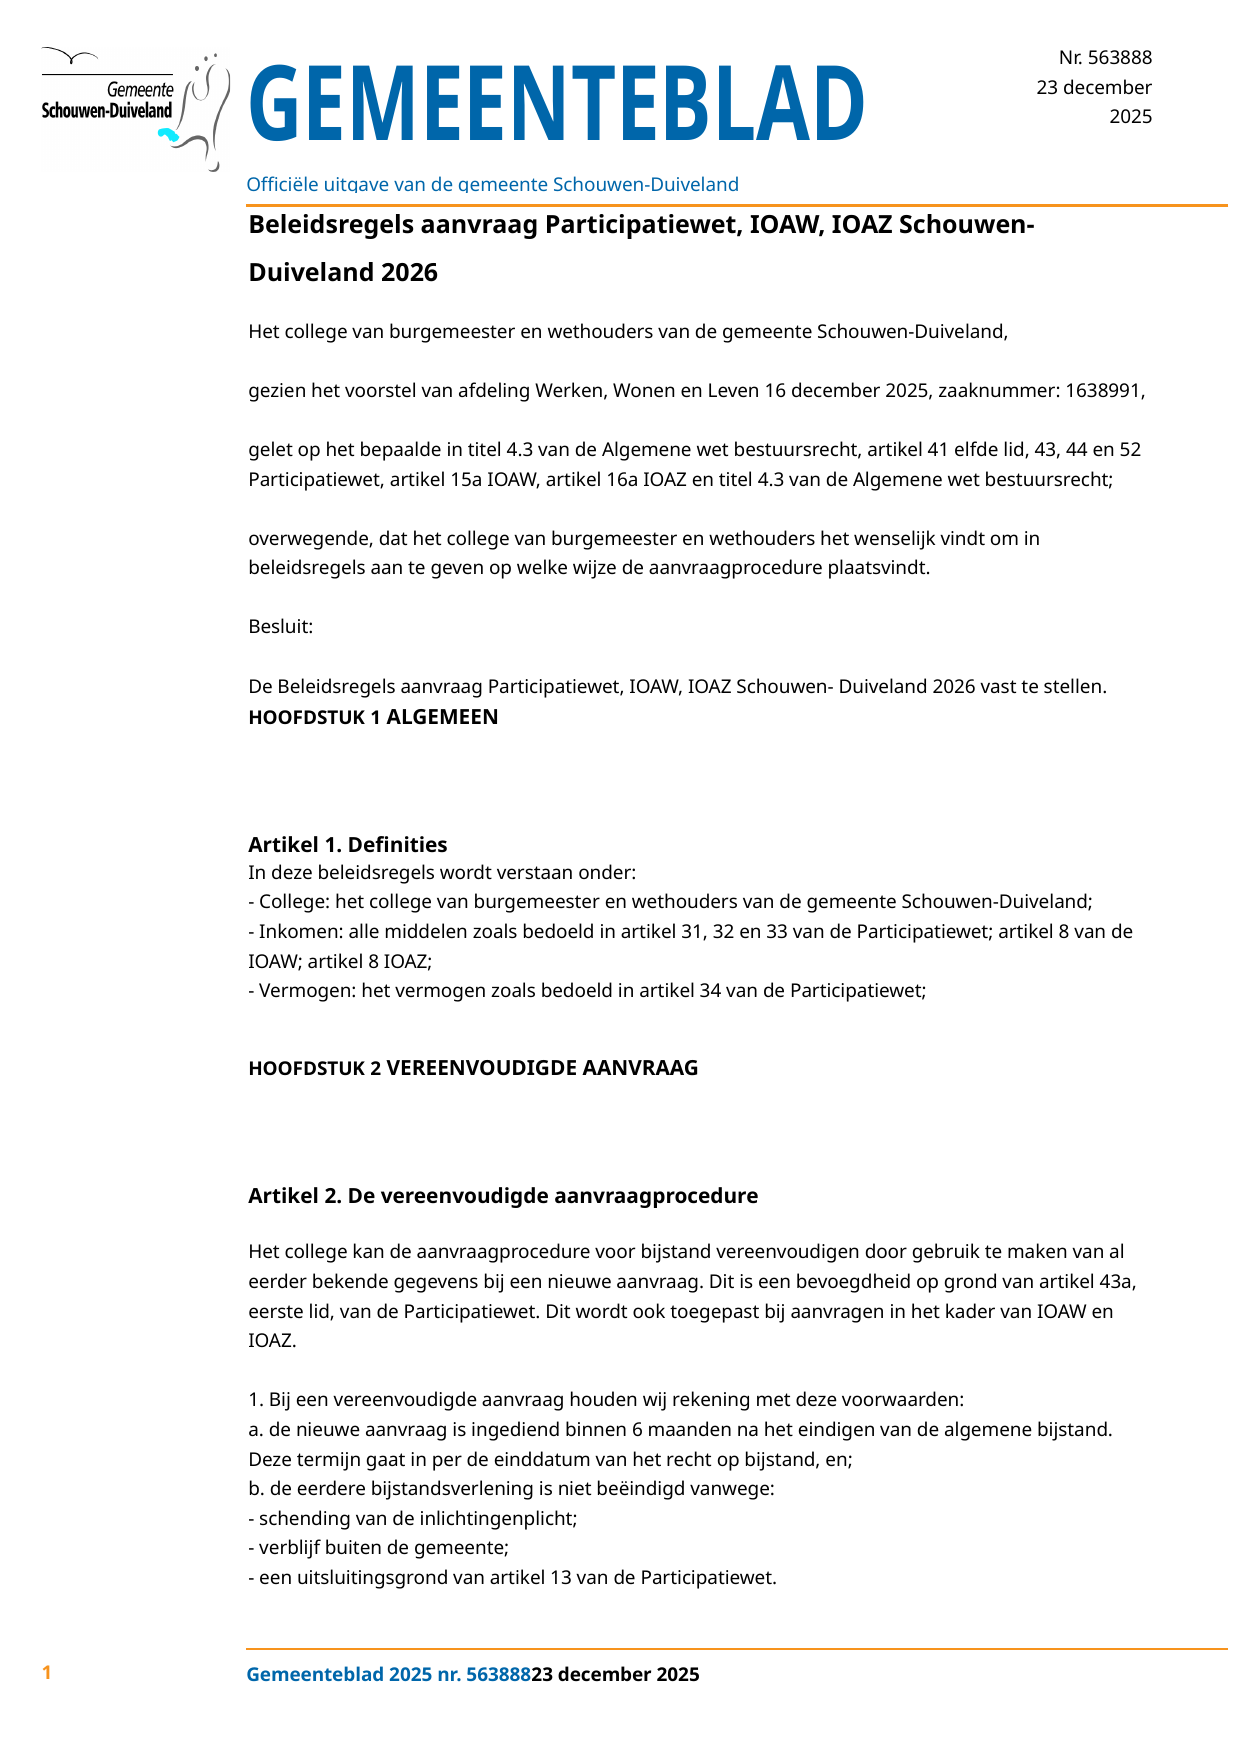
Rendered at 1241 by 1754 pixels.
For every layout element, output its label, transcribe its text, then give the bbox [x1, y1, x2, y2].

text HOOFDSTUK 1 ALGEMEEN [248, 702, 1152, 731]
text Het college van burgemeester en wethouders van de gemeente Schouwen-Duiveland, [248, 318, 1152, 344]
text HOOFDSTUK 2 VEREENVOUDIGDE AANVRAAG [248, 1053, 1152, 1081]
text Het college kan de aanvraagprocedure voor bijstand vereenvoudigen door gebruik te maken van al eerder bekende gegevens bij een nieuwe aanvraag. Dit is een bevoegdheid op grond van artikel 43a, eerste lid, van de Participatiewet. Dit wordt ook toegepast bij aanvragen in het kader van IOAW en IOAZ. [248, 1239, 1152, 1353]
text Beleidsregels aanvraag Participatiewet, IOAW, IOAZ Schouwen- Duiveland 2026 [248, 207, 1152, 288]
text 1. Bij een vereenvoudigde aanvraag houden wij rekening met deze voorwaarden: [248, 1387, 1152, 1412]
text - College: het college van burgemeester en wethouders van de gemeente Schouwen-Duiveland; [248, 889, 1152, 914]
text - Inkomen: alle middelen zoals bedoeld in artikel 31, 32 en 33 van de Participatiewet; artikel 8 van de IOAW; artikel 8 IOAZ; [248, 918, 1152, 973]
text - een uitsluitingsgrond van artikel 13 van de Participatiewet. [248, 1564, 1152, 1590]
text Artikel 2. De vereenvoudigde aanvraagprocedure [248, 1181, 1152, 1209]
text - schending van de inlichtingenplicht; [248, 1505, 1152, 1531]
text Artikel 1. Definities [248, 831, 1152, 859]
text overwegende, dat het college van burgemeester en wethouders het wenselijk vindt om in beleidsregels aan te geven op welke wijze de aanvraagprocedure plaatsvindt. [248, 525, 1152, 580]
text a. de nieuwe aanvraag is ingediend binnen 6 maanden na het eindigen van de algemene bijstand. Deze termijn gaat in per de einddatum van het recht op bijstand, en; [248, 1416, 1152, 1472]
text Besluit: [248, 614, 1152, 639]
text b. de eerdere bijstandsverlening is niet beëindigd vanwege: [248, 1475, 1152, 1501]
text gelet op het bepaalde in titel 4.3 van de Algemene wet bestuursrecht, artikel 41 elfde lid, 43, 44 en 52 Participatiewet, artikel 15a IOAW, artikel 16a IOAZ en titel 4.3 van de Algemene wet bestuursrecht; [248, 436, 1152, 492]
text - Vermogen: het vermogen zoals bedoeld in artikel 34 van de Participatiewet; [248, 977, 1152, 1003]
text gezien het voorstel van afdeling Werken, Wonen en Leven 16 december 2025, zaaknummer: 1638991, [248, 377, 1152, 403]
text - verblijf buiten de gemeente; [248, 1534, 1152, 1560]
text De Beleidsregels aanvraag Participatiewet, IOAW, IOAZ Schouwen- Duiveland 2026 vast te stellen. [248, 673, 1152, 699]
picture [41, 47, 231, 172]
text In deze beleidsregels wordt verstaan onder: [248, 859, 1152, 885]
